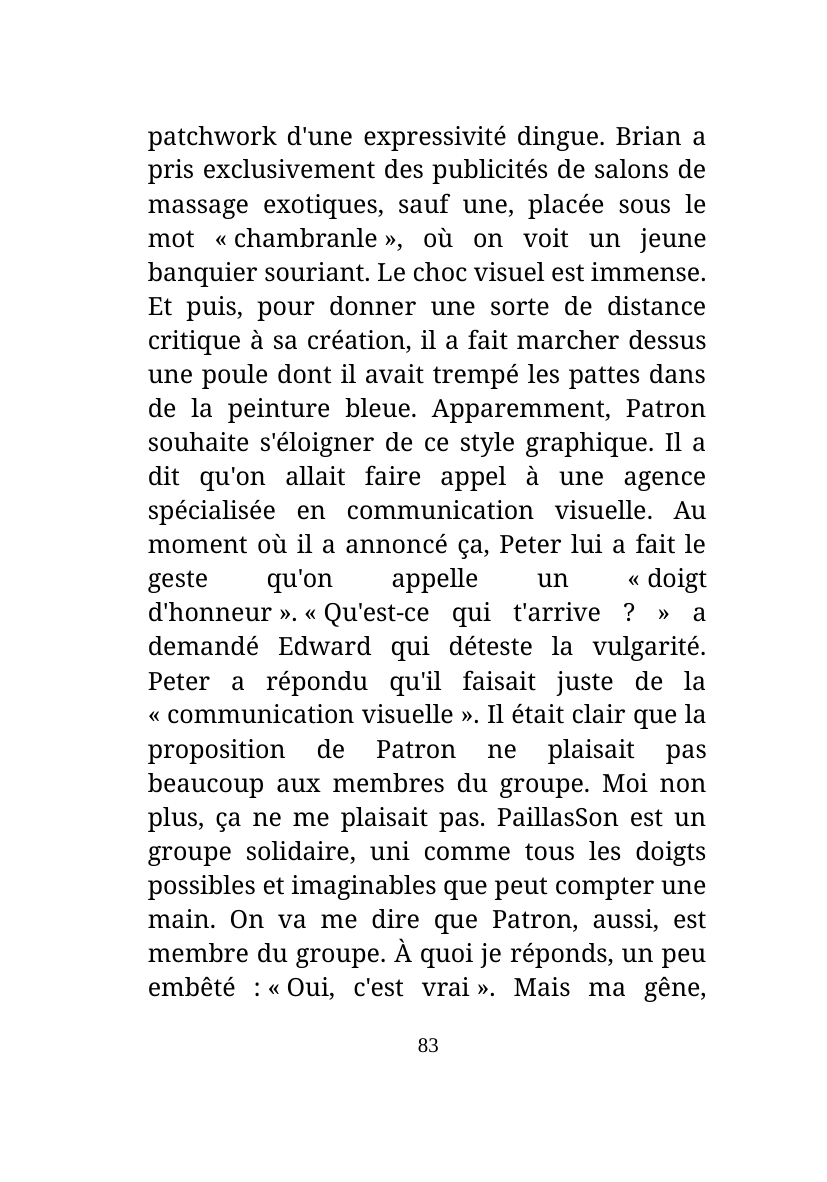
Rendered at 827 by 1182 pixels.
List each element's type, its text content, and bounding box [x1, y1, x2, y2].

text patchwork d'une expressivité dingue. Brian a pris exclusivement des publicités de salons de massage exotiques, sauf une, placée sous le mot « chambranle », où on voit un jeune banquier souriant. Le choc visuel est immense. Et puis, pour donner une sorte de distance critique à sa création, il a fait marcher dessus une poule dont il avait trempé les pattes dans de la peinture bleue. Apparemment, Patron souhaite s'éloigner de ce style graphique. Il a dit qu'on allait faire appel à une agence spécialisée en communication visuelle. Au moment où il a annoncé ça, Peter lui a fait le geste qu'on appelle un « doigt d'honneur ». « Qu'est‑ce qui t'arrive ? » a demandé Edward qui déteste la vulgarité. Peter a répondu qu'il faisait juste de la « communication visuelle ». Il était clair que la proposition de Patron ne plaisait pas beaucoup aux membres du groupe. Moi non plus, ça ne me plaisait pas. PaillasSon est un groupe solidaire, uni comme tous les doigts possibles et imaginables que peut compter une main. On va me dire que Patron, aussi, est membre du groupe. À quoi je réponds, un peu embêté : « Oui, c'est vrai ». Mais ma gêne, [148, 118, 707, 1004]
